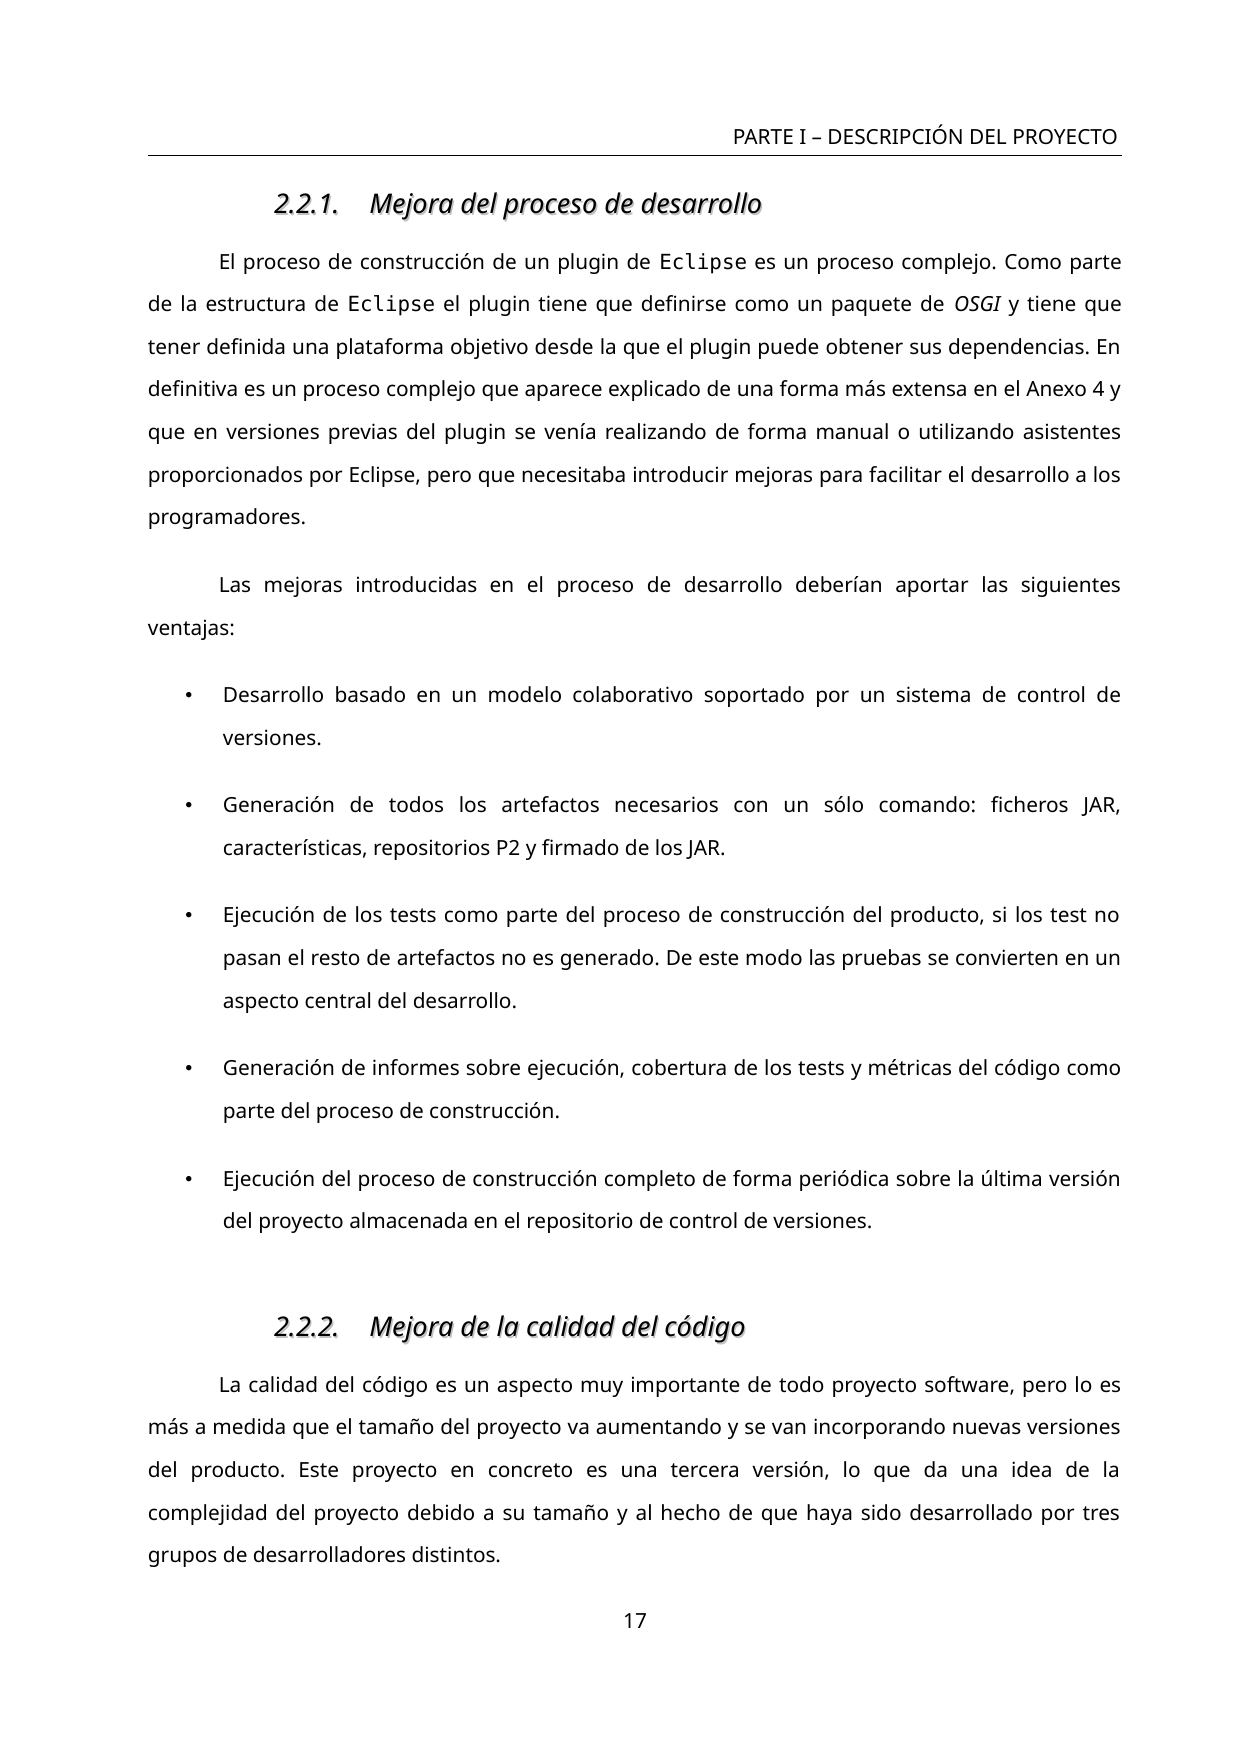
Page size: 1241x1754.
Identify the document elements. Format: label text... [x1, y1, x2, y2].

text La calidad del código es un aspecto muy importante de todo proyecto software, pero lo es más a medida que el tamaño del proyecto va aumentando y se van incorporando nuevas versiones del producto. Este proyecto en concreto es una tercera versión, lo que da una idea de la complejidad del proyecto debido a su tamaño y al hecho de que haya sido desarrollado por tres grupos de desarrolladores distintos. [148, 1370, 1122, 1569]
subtitle Mejora de la calidad del código [339, 1308, 1122, 1345]
list Ejecución de los tests como parte del proceso de construcción del producto, si los test no pasan el resto de artefactos no es generado. De este modo las pruebas se convierten en un aspecto central del desarrollo. [185, 901, 1122, 1014]
list Generación de informes sobre ejecución, cobertura de los tests y métricas del código como parte del proceso de construcción. [185, 1053, 1122, 1124]
list Generación de todos los artefactos necesarios con un sólo comando: ficheros JAR, características, repositorios P2 y firmado de los JAR. [185, 790, 1122, 861]
subtitle Mejora del proceso de desarrollo [339, 185, 1122, 222]
list Ejecución del proceso de construcción completo de forma periódica sobre la última versión del proyecto almacenada en el repositorio de control de versiones. [185, 1164, 1122, 1235]
text El proceso de construcción de un plugin de Eclipse es un proceso complejo. Como parte de la estructura de Eclipse el plugin tiene que definirse como un paquete de OSGI y tiene que tener definida una plataforma objetivo desde la que el plugin puede obtener sus dependencias. En definitiva es un proceso complejo que aparece explicado de una forma más extensa en el Anexo 4 y que en versiones previas del plugin se venía realizando de forma manual o utilizando asistentes proporcionados por Eclipse, pero que necesitaba introducir mejoras para facilitar el desarrollo a los programadores. [148, 247, 1122, 531]
list Desarrollo basado en un modelo colaborativo soportado por un sistema de control de versiones. [185, 680, 1122, 751]
text Las mejoras introducidas en el proceso de desarrollo deberían aportar las siguientes ventajas: [148, 570, 1122, 641]
